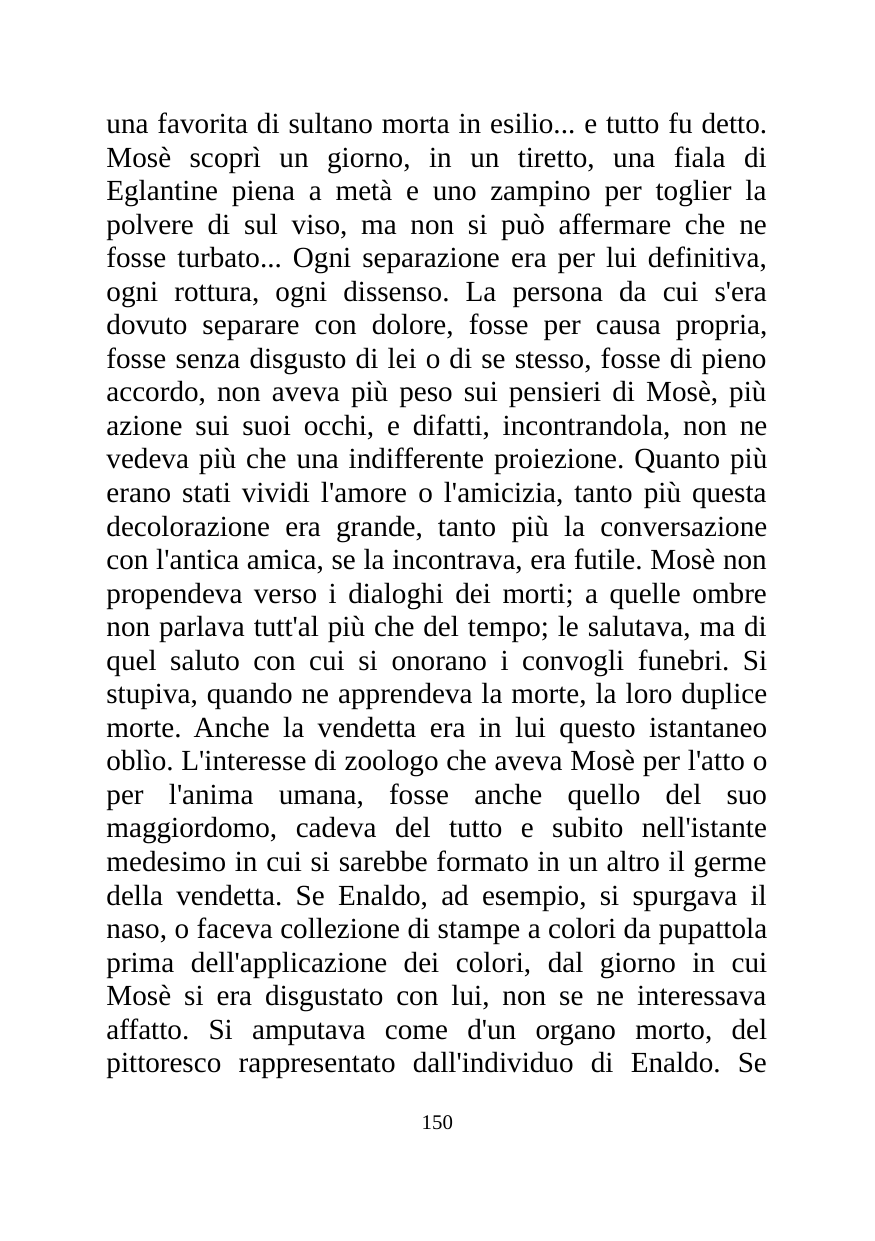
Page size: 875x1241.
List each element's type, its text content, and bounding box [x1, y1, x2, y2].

text una favorita di sultano morta in esilio... e tutto fu detto. Mosè scoprì un giorno, in un tiretto, una fiala di Eglantine piena a metà e uno zampino per toglier la polvere di sul viso, ma non si può affermare che ne fosse turbato... Ogni separazione era per lui definitiva, ogni rottura, ogni dissenso. La persona da cui s'era dovuto separare con dolore, fosse per causa propria, fosse senza disgusto di lei o di se stesso, fosse di pieno accordo, non aveva più peso sui pensieri di Mosè, più azione sui suoi occhi, e difatti, incontrandola, non ne vedeva più che una indifferente proiezione. Quanto più erano stati vividi l'amore o l'amicizia, tanto più questa decolorazione era grande, tanto più la conversazione con l'antica amica, se la incontrava, era futile. Mosè non propendeva verso i dialoghi dei morti; a quelle ombre non parlava tutt'al più che del tempo; le salutava, ma di quel saluto con cui si onorano i convogli funebri. Si stupiva, quando ne apprendeva la morte, la loro duplice morte. Anche la vendetta era in lui questo istantaneo oblìo. L'interesse di zoologo che aveva Mosè per l'atto o per l'anima umana, fosse anche quello del suo maggiordomo, cadeva del tutto e subito nell'istante medesimo in cui si sarebbe formato in un altro il germe della vendetta. Se Enaldo, ad esempio, si spurgava il naso, o faceva collezione di stampe a colori da pupattola prima dell'applicazione dei colori, dal giorno in cui Mosè si era disgustato con lui, non se ne interessava affatto. Si amputava come d'un organo morto, del pittoresco rappresentato dall'individuo di Enaldo. Se [106, 106, 768, 1079]
